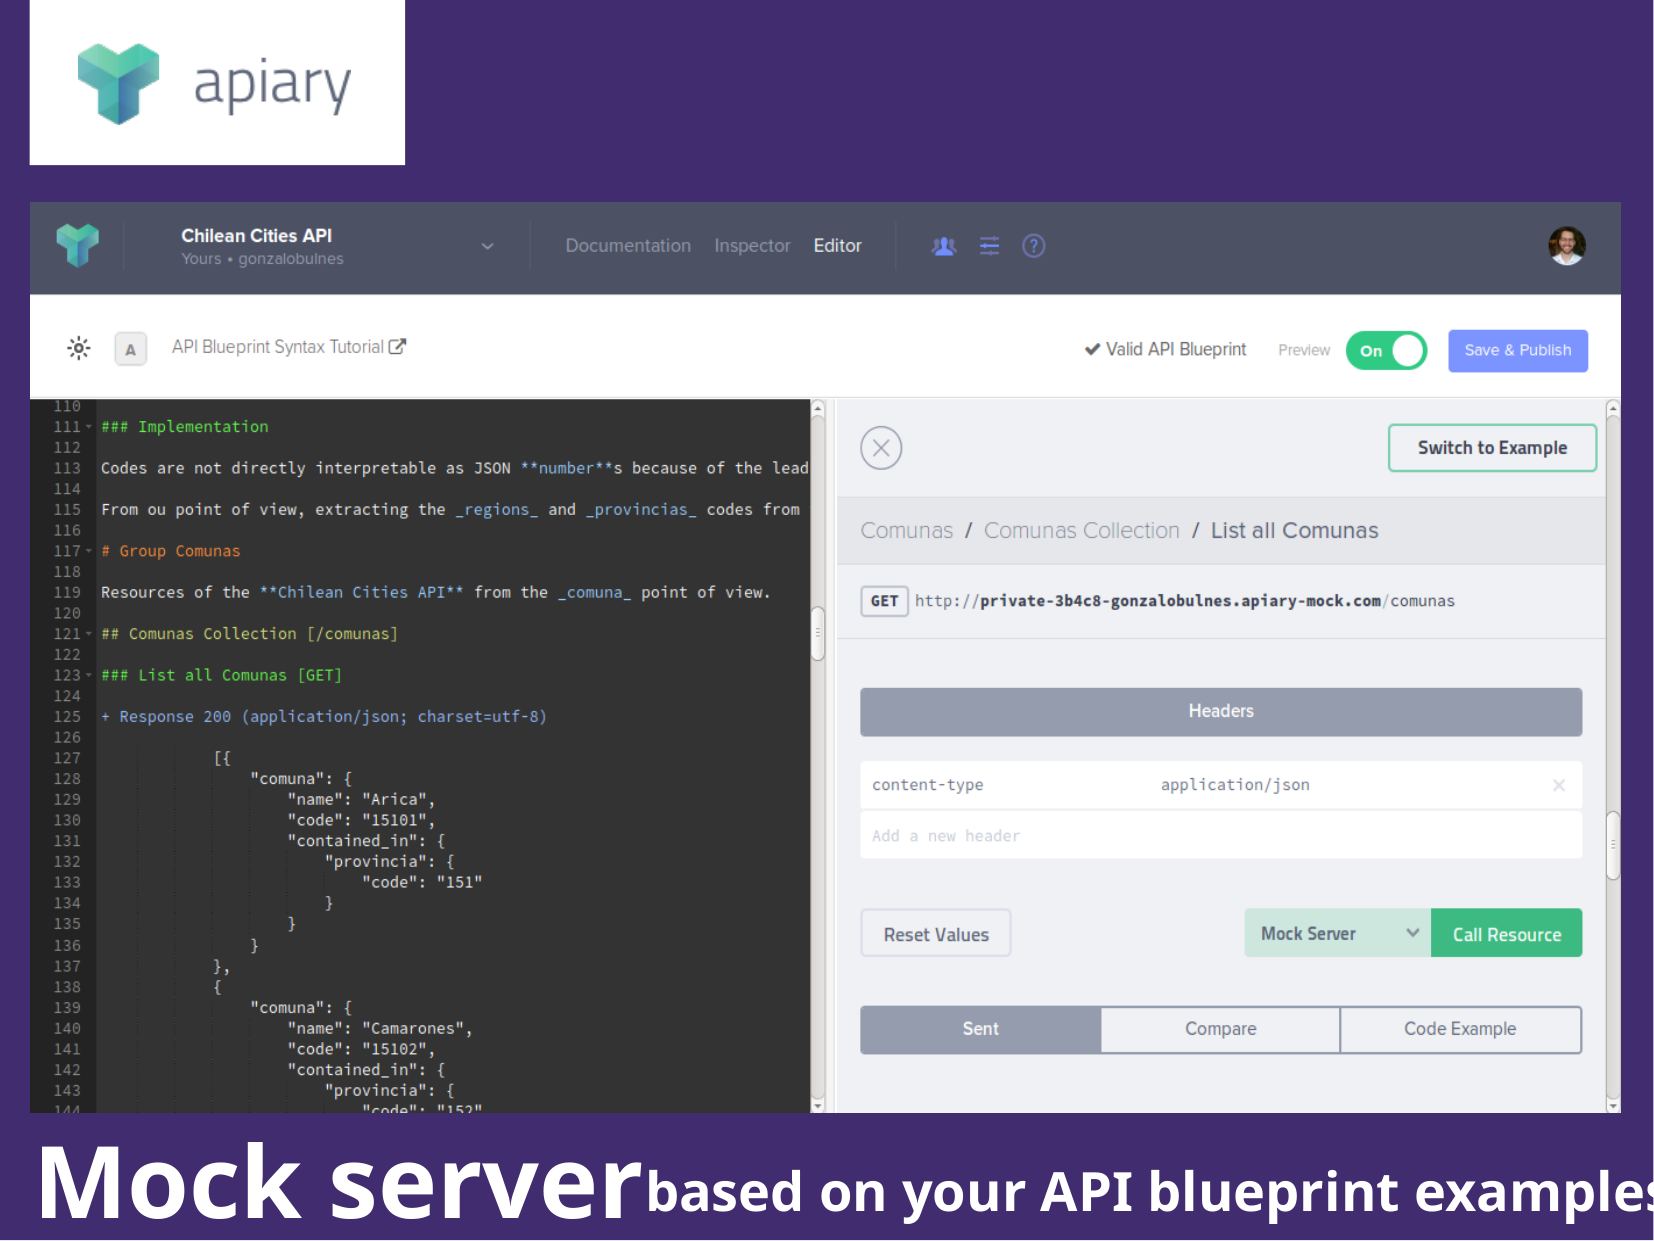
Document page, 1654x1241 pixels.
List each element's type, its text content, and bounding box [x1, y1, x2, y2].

text_box [0, 0, 1654, 1241]
picture [30, 202, 1621, 1113]
text_box based on your API blueprint examples [630, 1145, 1638, 1222]
picture [78, 42, 351, 127]
text_box Mock server [18, 1104, 637, 1232]
